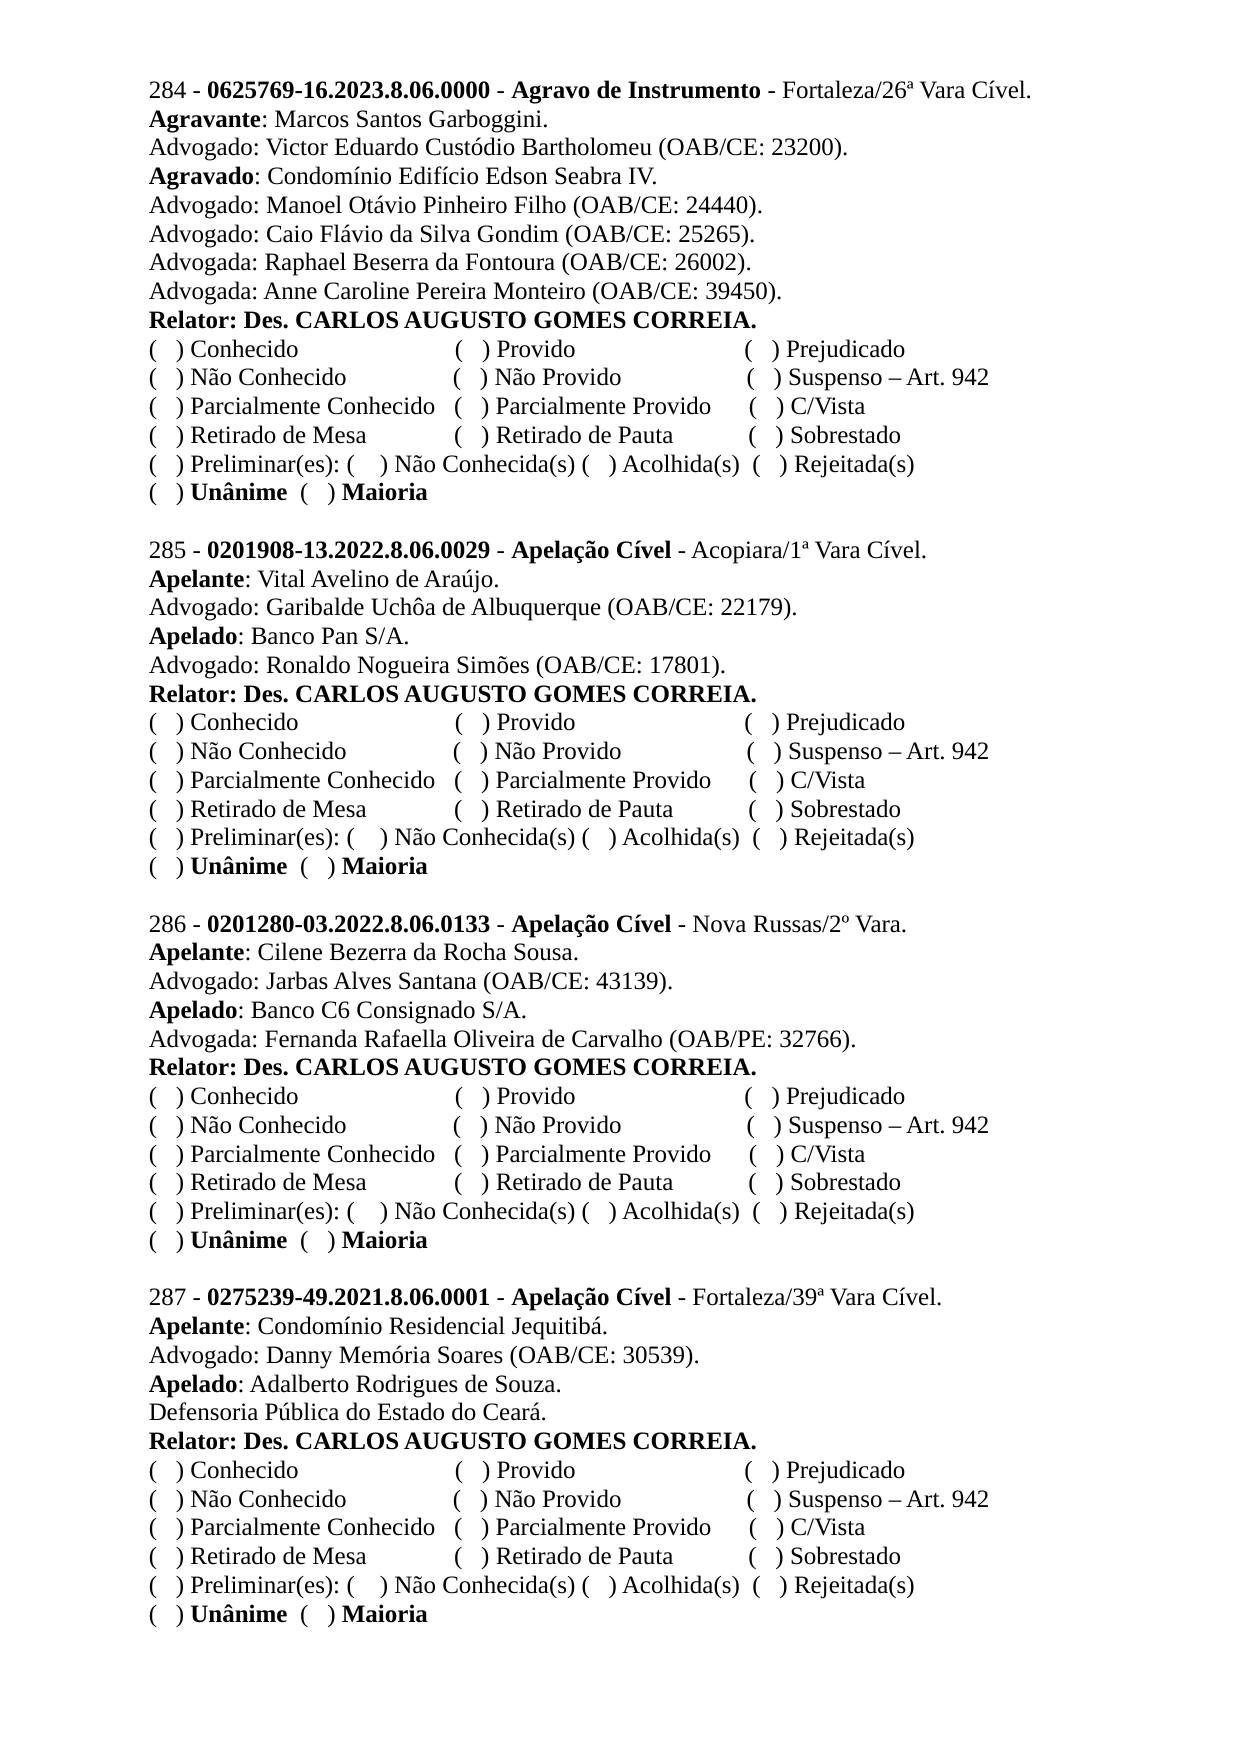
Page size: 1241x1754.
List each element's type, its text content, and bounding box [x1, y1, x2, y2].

text 285 - 0201908-13.2022.8.06.0029 - Apelação Cível - Acopiara/1ª Vara Cível. [148, 535, 1141, 564]
text Relator: Des. CARLOS AUGUSTO GOMES CORREIA. [148, 1052, 1141, 1081]
text Relator: Des. CARLOS AUGUSTO GOMES CORREIA. [148, 305, 1141, 334]
text ( ) Unânime ( ) Maioria [148, 1225, 1158, 1254]
text Advogado: Danny Memória Soares (OAB/CE: 30539). [148, 1340, 1141, 1369]
text ( ) Conhecido ( ) Provido ( ) Prejudicado [148, 1081, 1141, 1110]
text Advogada: Raphael Beserra da Fontoura (OAB/CE: 26002). [148, 247, 1141, 276]
text ( ) Parcialmente Conhecido ( ) Parcialmente Provido ( ) C/Vista [148, 391, 1158, 420]
text ( ) Preliminar(es): ( ) Não Conhecida(s) ( ) Acolhida(s) ( ) Rejeitada(s) [148, 449, 1158, 477]
text Advogado: Manoel Otávio Pinheiro Filho (OAB/CE: 24440). [148, 190, 1141, 219]
text Apelante: Cilene Bezerra da Rocha Sousa. [148, 937, 1141, 966]
text ( ) Não Conhecido ( ) Não Provido ( ) Suspenso – Art. 942 [148, 1484, 1158, 1512]
text Defensoria Pública do Estado do Ceará. [148, 1397, 1141, 1426]
text ( ) Não Conhecido ( ) Não Provido ( ) Suspenso – Art. 942 [148, 362, 1158, 391]
text Advogado: Garibalde Uchôa de Albuquerque (OAB/CE: 22179). [148, 592, 1141, 621]
text ( ) Conhecido ( ) Provido ( ) Prejudicado [148, 1455, 1141, 1484]
text Apelante: Condomínio Residencial Jequitibá. [148, 1311, 1141, 1340]
text Advogada: Fernanda Rafaella Oliveira de Carvalho (OAB/PE: 32766). [148, 1024, 1141, 1052]
text ( ) Conhecido ( ) Provido ( ) Prejudicado [148, 334, 1141, 362]
text Apelado: Banco Pan S/A. [148, 621, 1141, 650]
text 286 - 0201280-03.2022.8.06.0133 - Apelação Cível - Nova Russas/2º Vara. [148, 909, 1141, 937]
text Apelante: Vital Avelino de Araújo. [148, 564, 1141, 592]
text ( ) Retirado de Mesa ( ) Retirado de Pauta ( ) Sobrestado [148, 1541, 1158, 1570]
text Apelado: Adalberto Rodrigues de Souza. [148, 1369, 1141, 1397]
text ( ) Retirado de Mesa ( ) Retirado de Pauta ( ) Sobrestado [148, 1167, 1158, 1196]
text Apelado: Banco C6 Consignado S/A. [148, 995, 1141, 1024]
text Relator: Des. CARLOS AUGUSTO GOMES CORREIA. [148, 1426, 1141, 1455]
text ( ) Preliminar(es): ( ) Não Conhecida(s) ( ) Acolhida(s) ( ) Rejeitada(s) [148, 1570, 1158, 1599]
text ( ) Conhecido ( ) Provido ( ) Prejudicado [148, 707, 1141, 736]
text Agravante: Marcos Santos Garboggini. [148, 104, 1141, 132]
text 287 - 0275239-49.2021.8.06.0001 - Apelação Cível - Fortaleza/39ª Vara Cível. [148, 1282, 1141, 1311]
text ( ) Não Conhecido ( ) Não Provido ( ) Suspenso – Art. 942 [148, 736, 1158, 765]
text ( ) Retirado de Mesa ( ) Retirado de Pauta ( ) Sobrestado [148, 420, 1158, 449]
text Advogado: Ronaldo Nogueira Simões (OAB/CE: 17801). [148, 650, 1141, 679]
text ( ) Unânime ( ) Maioria [148, 477, 1158, 506]
text ( ) Unânime ( ) Maioria [148, 1599, 1158, 1627]
text ( ) Preliminar(es): ( ) Não Conhecida(s) ( ) Acolhida(s) ( ) Rejeitada(s) [148, 822, 1158, 851]
text Relator: Des. CARLOS AUGUSTO GOMES CORREIA. [148, 679, 1141, 707]
text Advogado: Jarbas Alves Santana (OAB/CE: 43139). [148, 966, 1141, 995]
text Agravado: Condomínio Edifício Edson Seabra IV. [148, 161, 1141, 190]
text ( ) Unânime ( ) Maioria [148, 851, 1158, 880]
text ( ) Parcialmente Conhecido ( ) Parcialmente Provido ( ) C/Vista [148, 1139, 1158, 1167]
text Advogado: Caio Flávio da Silva Gondim (OAB/CE: 25265). [148, 219, 1141, 247]
text ( ) Parcialmente Conhecido ( ) Parcialmente Provido ( ) C/Vista [148, 1512, 1158, 1541]
text Advogada: Anne Caroline Pereira Monteiro (OAB/CE: 39450). [148, 276, 1141, 305]
text ( ) Preliminar(es): ( ) Não Conhecida(s) ( ) Acolhida(s) ( ) Rejeitada(s) [148, 1196, 1158, 1225]
text Advogado: Victor Eduardo Custódio Bartholomeu (OAB/CE: 23200). [148, 132, 1141, 161]
text ( ) Não Conhecido ( ) Não Provido ( ) Suspenso – Art. 942 [148, 1110, 1158, 1139]
text ( ) Retirado de Mesa ( ) Retirado de Pauta ( ) Sobrestado [148, 794, 1158, 822]
text 284 - 0625769-16.2023.8.06.0000 - Agravo de Instrumento - Fortaleza/26ª Vara Cível. [148, 75, 1141, 104]
text ( ) Parcialmente Conhecido ( ) Parcialmente Provido ( ) C/Vista [148, 765, 1158, 794]
